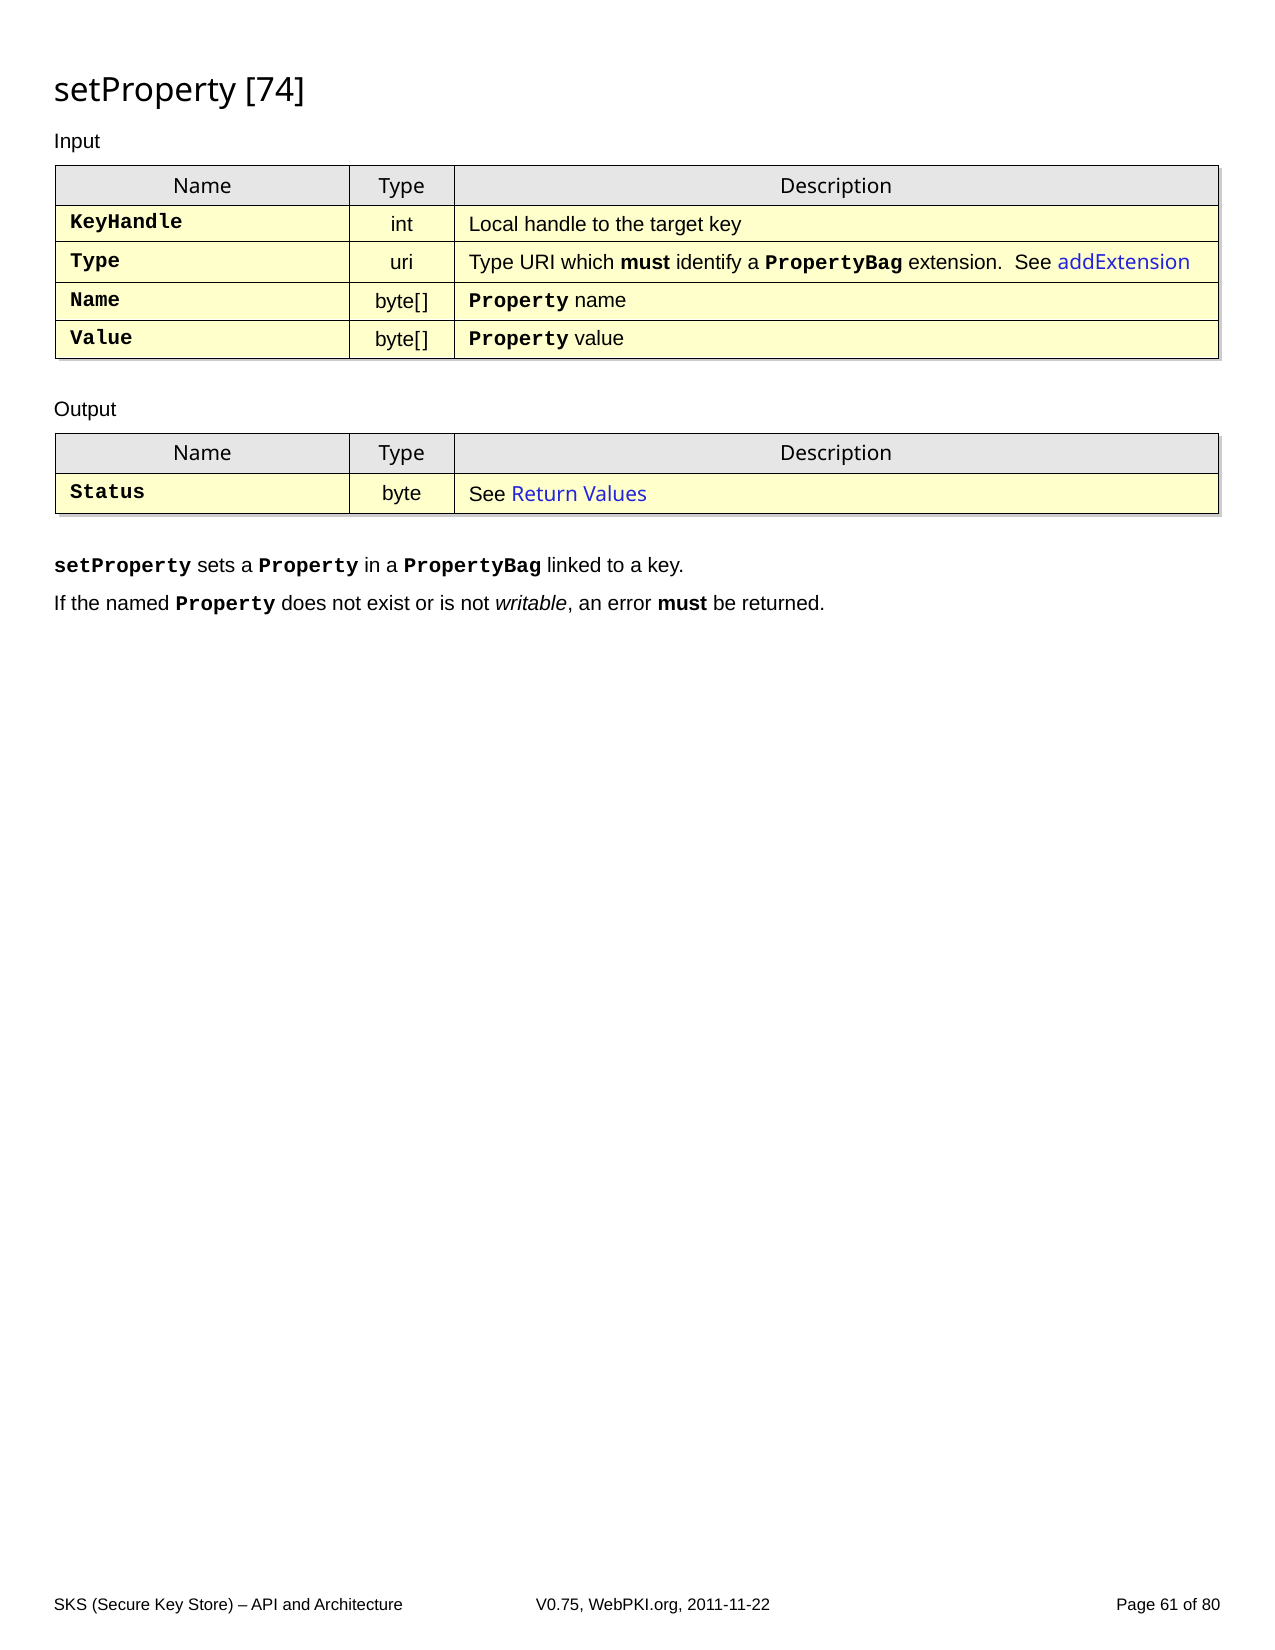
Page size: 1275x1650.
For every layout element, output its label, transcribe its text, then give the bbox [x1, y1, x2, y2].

table_header Name [56, 434, 349, 473]
text Output [54, 397, 1221, 421]
table_cell uri [350, 242, 454, 282]
text If the named Property does not exist or is not writable, an error must be returned. [54, 590, 1221, 616]
table_header Description [455, 434, 1218, 473]
table_cell Property value [455, 321, 1218, 357]
text Input [54, 129, 1221, 153]
table_cell KeyHandle [56, 206, 349, 241]
text setProperty sets a Property in a PropertyBag linked to a key. [54, 553, 1221, 578]
table_header Description [455, 166, 1218, 205]
table_cell Type URI which must identify a PropertyBag extension. See addExtension [455, 242, 1218, 282]
table_header Name [56, 166, 349, 205]
table_cell byte⁮[ ] [350, 283, 454, 319]
table_cell Property name [455, 283, 1218, 319]
table_cell Local handle to the target key [455, 206, 1218, 241]
table_cell See Return Values [455, 474, 1218, 513]
table_cell Name [56, 283, 349, 319]
table_cell int [350, 206, 454, 241]
table_header Type [350, 166, 454, 205]
table_cell Type [56, 242, 349, 282]
table_cell byte⁮[ ] [350, 321, 454, 357]
table_header Type [350, 434, 454, 473]
table_cell Value [56, 321, 349, 357]
table_cell Status [56, 474, 349, 513]
subtitle setProperty [74] [54, 66, 1221, 111]
table_cell byte [350, 474, 454, 513]
